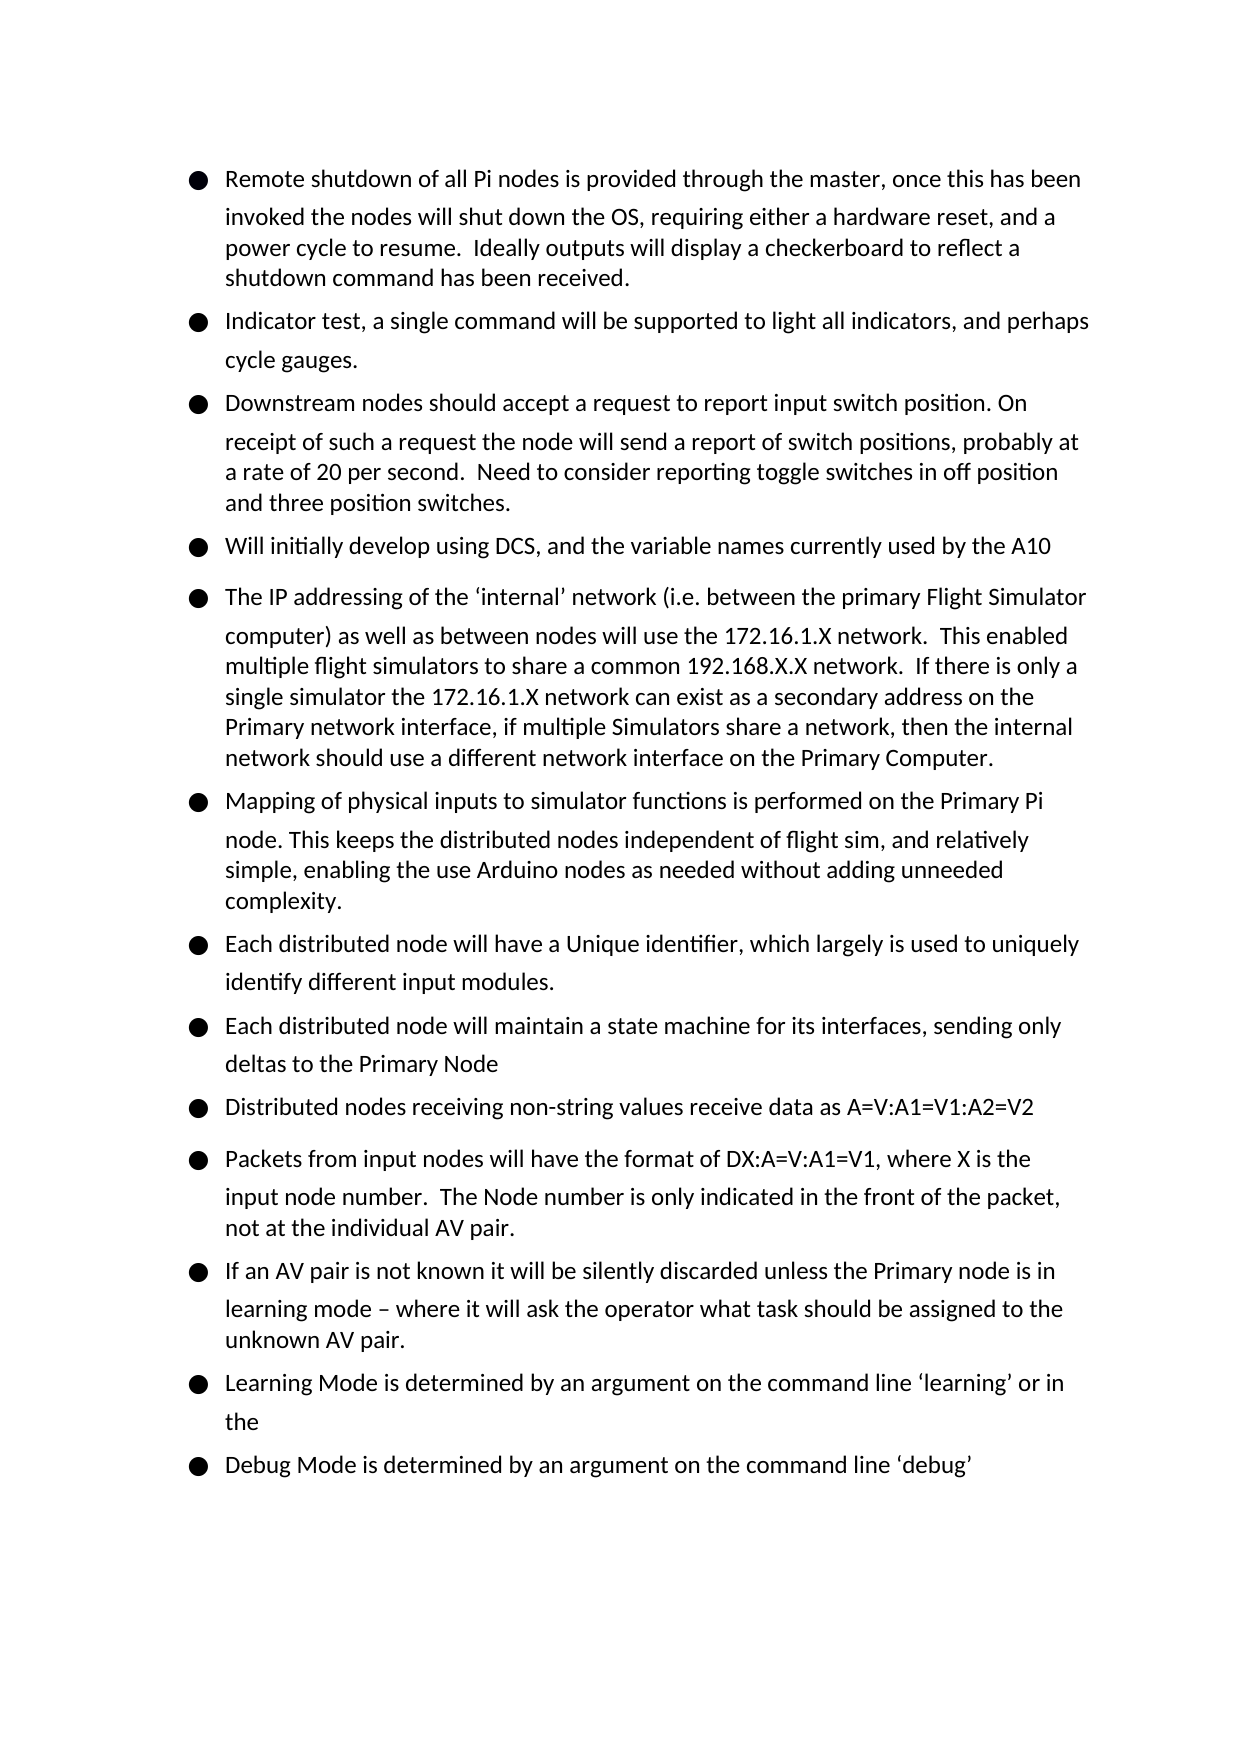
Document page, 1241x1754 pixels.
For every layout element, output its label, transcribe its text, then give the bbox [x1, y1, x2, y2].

list Each distributed node will maintain a state machine for its interfaces, sending only deltas to the Primary Node [187, 997, 1090, 1079]
list The IP addressing of the ‘internal’ network (i.e. between the primary Flight Simulator computer) as well as between nodes will use the 172.16.1.X network. This enabled multiple flight simulators to share a common 192.168.X.X network. If there is only a single simulator the 172.16.1.X network can exist as a secondary address on the Primary network interface, if multiple Simulators share a network, then the internal network should use a different network interface on the Primary Computer. [187, 569, 1090, 772]
list Each distributed node will have a Unique identifier, which largely is used to uniquely identify different input modules. [187, 915, 1090, 997]
list Debug Mode is determined by an argument on the command line ‘debug’ [187, 1436, 1090, 1488]
list Learning Mode is determined by an argument on the command line ‘learning’ or in the [187, 1355, 1090, 1436]
list If an AV pair is not known it will be silently discarded unless the Primary node is in learning mode – where it will ask the operator what task should be assigned to the unknown AV pair. [187, 1242, 1090, 1355]
list Downstream nodes should accept a request to report input switch position. On receipt of such a request the node will send a report of switch positions, probably at a rate of 20 per second. Need to consider reporting toggle switches in off position and three position switches. [187, 374, 1090, 517]
list Distributed nodes receiving non-string values receive data as A=V:A1=V1:A2=V2 [187, 1079, 1090, 1130]
list Remote shutdown of all Pi nodes is provided through the master, once this has been invoked the nodes will shut down the OS, requiring either a hardware reset, and a power cycle to resume. Ideally outputs will display a checkerboard to reflect a shutdown command has been received. [187, 150, 1090, 293]
list Indicator test, a single command will be supported to light all indicators, and perhaps cycle gauges. [187, 293, 1090, 374]
list Mapping of physical inputs to simulator functions is performed on the Primary Pi node. This keeps the distributed nodes independent of flight sim, and relatively simple, enabling the use Arduino nodes as needed without adding unneeded complexity. [187, 772, 1090, 915]
list Will initially develop using DCS, and the variable names currently used by the A10 [187, 517, 1090, 569]
list Packets from input nodes will have the format of DX:A=V:A1=V1, where X is the input node number. The Node number is only indicated in the front of the packet, not at the individual AV pair. [187, 1130, 1090, 1242]
